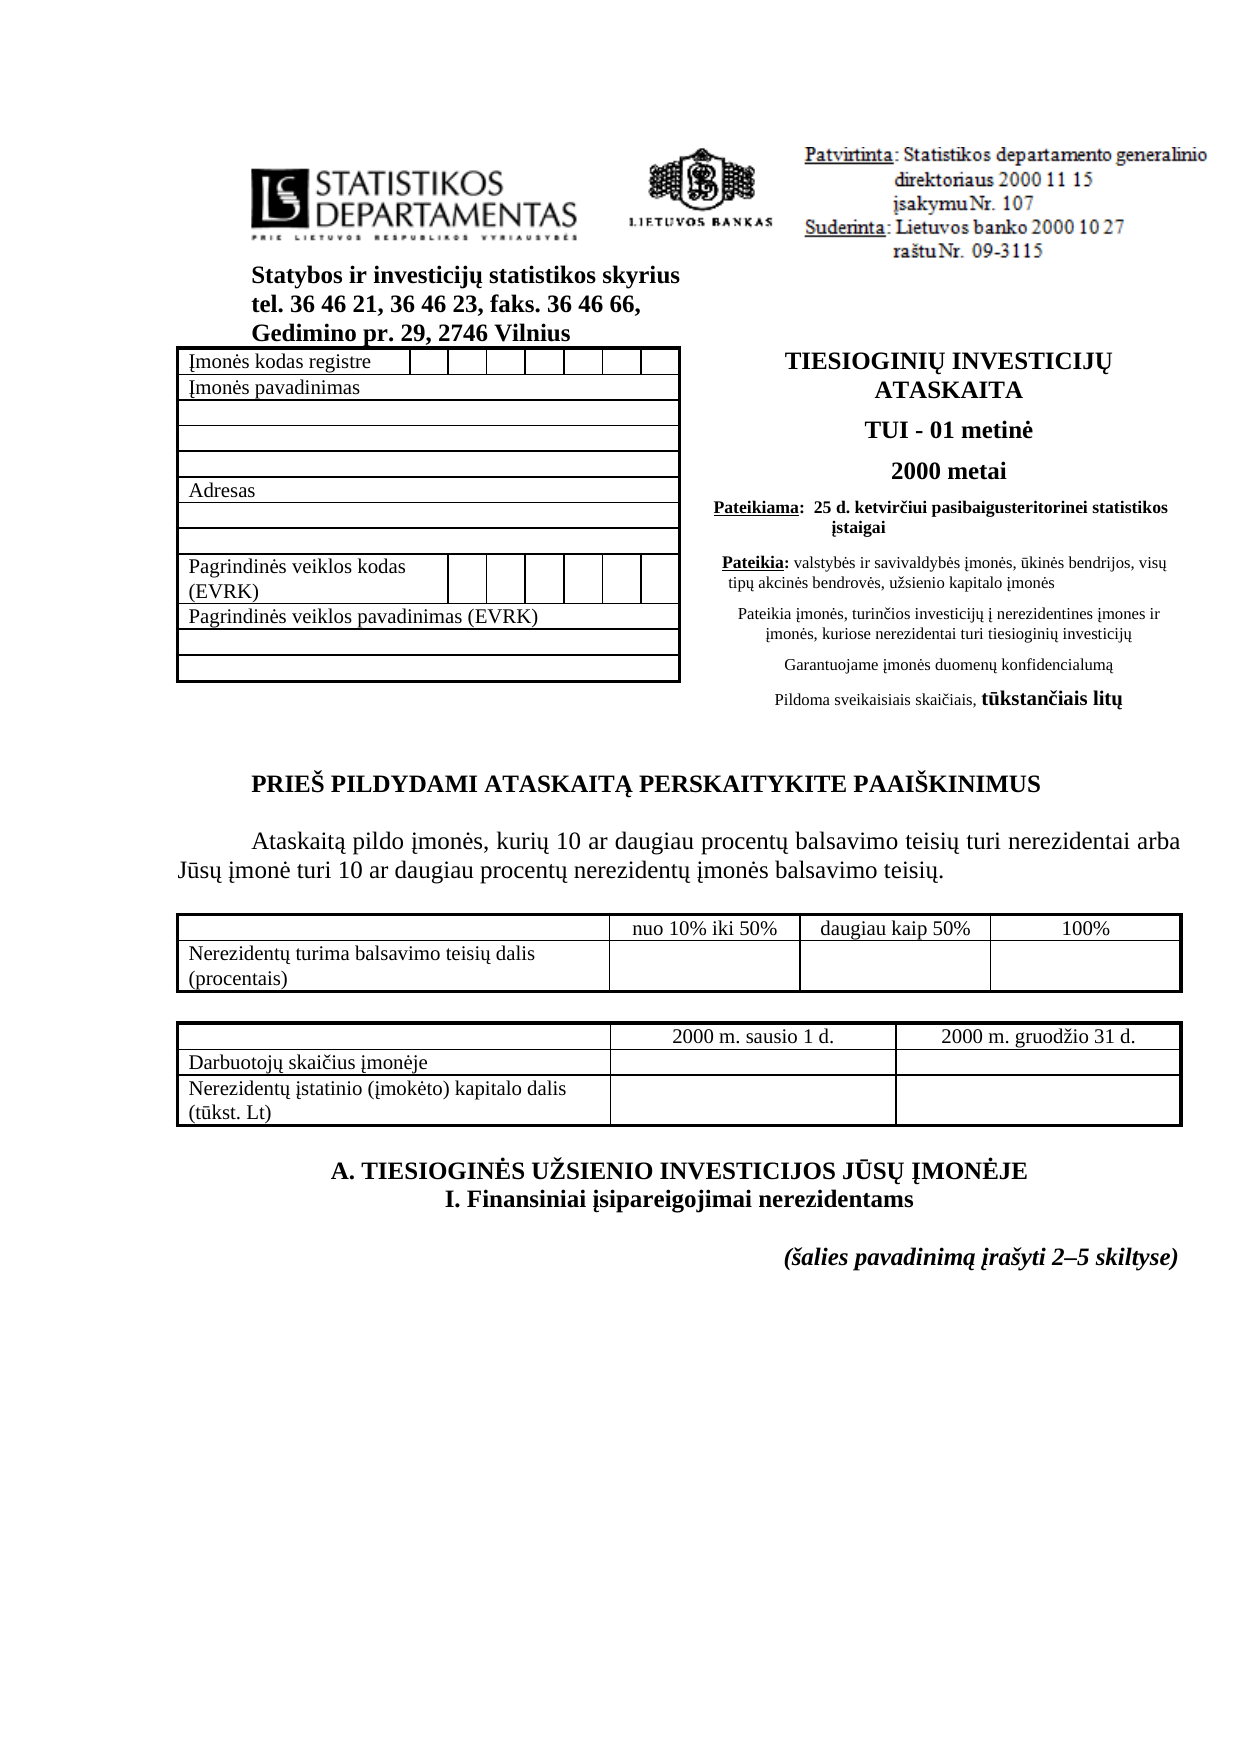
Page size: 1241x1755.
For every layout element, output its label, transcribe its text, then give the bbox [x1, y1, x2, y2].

text Statybos ir investicijų statistikos skyrius [177, 260, 1181, 289]
table_cell [611, 1076, 895, 1124]
table_header [179, 916, 609, 940]
table_cell Darbuotojų skaičius įmonėje [179, 1050, 610, 1074]
table_cell [991, 941, 1179, 989]
table_cell [603, 555, 640, 603]
table_cell Pagrindinės veiklos pavadinimas (EVRK) [179, 604, 678, 628]
text (šalies pavadinimą įrašyti 2–5 skiltyse) [192, 1242, 1181, 1271]
table_cell [179, 426, 678, 450]
table_header daugiau kaip 50% [801, 916, 990, 940]
table_header 100% [991, 916, 1179, 940]
table_cell Nerezidentų turima balsavimo teisių dalis (procentais) [179, 941, 609, 989]
table_cell [487, 555, 524, 603]
table_cell Adresas [179, 478, 678, 502]
table_cell [642, 555, 678, 603]
text tel. 36 46 21, 36 46 23, faks. 36 46 66, [177, 289, 1181, 318]
table_header [603, 350, 640, 373]
table_cell [897, 1050, 1179, 1074]
table_header Įmonės kodas registre [179, 350, 409, 373]
table_cell [565, 555, 602, 603]
table_header 2000 m. sausio 1 d. [611, 1025, 895, 1048]
table_header [565, 350, 602, 373]
text PrieŠ pildydami ataskaitą perskaitykite paaiŠkinimus [177, 769, 1181, 798]
table_cell [179, 630, 678, 654]
table_header 2000 m. gruodžio 31 d. [897, 1025, 1179, 1048]
table_cell [610, 941, 799, 989]
text Ataskaitą pildo įmonės, kurių 10 ar daugiau procentų balsavimo teisių turi nerezidentai arba Jūsų įmonė turi 10 ar daugiau procentų nerezidentų įmonės balsavimo teisių. [177, 826, 1181, 884]
table_header [449, 350, 486, 373]
table_cell [801, 941, 990, 989]
table_cell [179, 452, 678, 476]
table_header nuo 10% iki 50% [610, 916, 799, 940]
text A. TIESIOGINĖS UŽSIENIO INVESTICIJOS JŪSŲ įMONĖJE [177, 1156, 1181, 1184]
table_header [526, 350, 563, 373]
table_cell [449, 555, 486, 603]
text Gedimino pr. 29, 2746 Vilnius [177, 318, 1181, 346]
table_cell [897, 1076, 1179, 1124]
table_header [642, 350, 678, 373]
table_cell [179, 503, 678, 527]
table_header [487, 350, 524, 373]
table_cell [179, 401, 678, 425]
table_cell [611, 1050, 895, 1074]
table_cell Pagrindinės veiklos kodas (EVRK) [179, 555, 447, 603]
table_cell [179, 656, 678, 679]
table_header [411, 350, 447, 373]
table_cell [179, 529, 678, 553]
table_cell Įmonės pavadinimas [179, 375, 678, 399]
text I. Finansiniai įsipareigojimai nerezidentams [177, 1184, 1181, 1213]
table_cell [526, 555, 563, 603]
table_header [179, 1025, 610, 1048]
table_cell Nerezidentų įstatinio (įmokėto) kapitalo dalis (tūkst. Lt) [179, 1076, 610, 1124]
